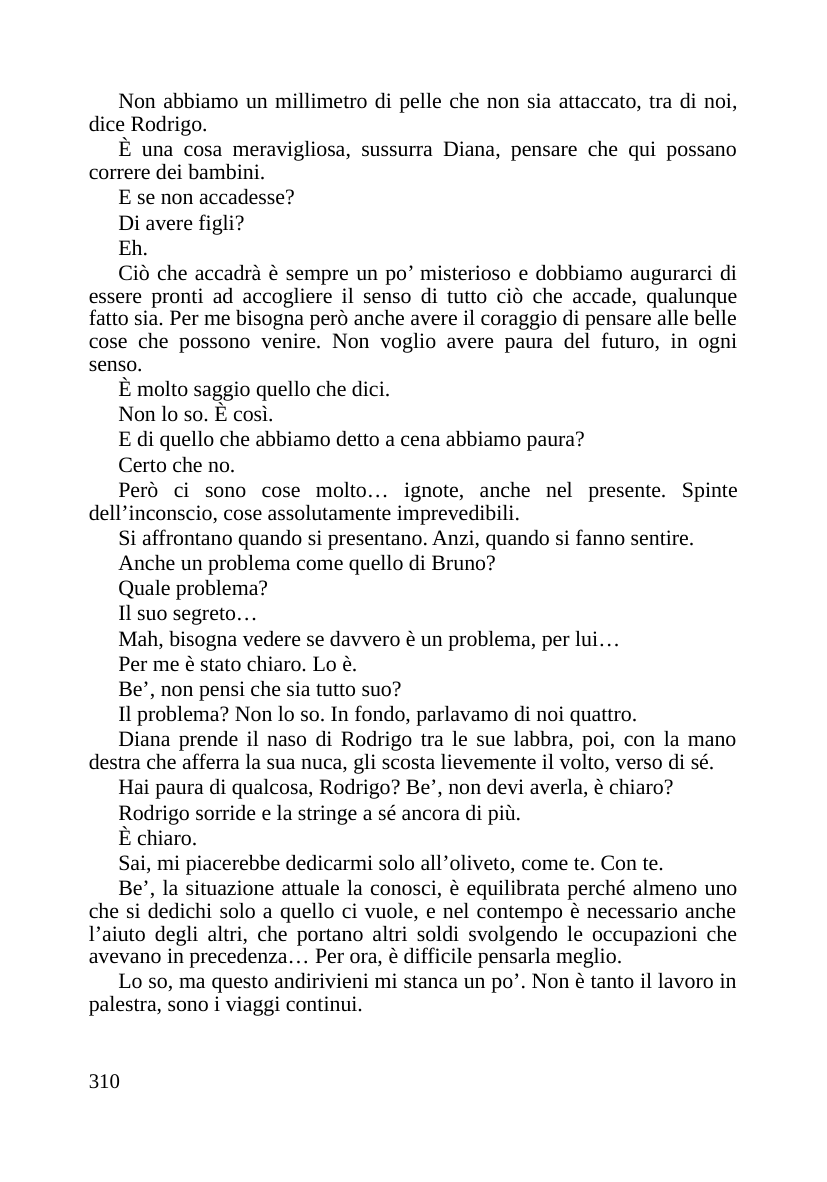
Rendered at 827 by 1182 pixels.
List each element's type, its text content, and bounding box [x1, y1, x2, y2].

text Be’, non pensi che sia tutto suo? [88, 676, 738, 701]
text Eh. [88, 235, 738, 260]
text Sai, mi piacerebbe dedicarmi solo all’oliveto, come te. Con te. [88, 850, 738, 875]
text È una cosa meravigliosa, sussurra Diana, pensare che qui possano correre dei bambini. [88, 136, 738, 184]
text Anche un problema come quello di Bruno? [88, 550, 738, 575]
text Lo so, ma questo andirivieni mi stanca un po’. Non è tanto il lavoro in palestra, sono i viaggi continui. [88, 968, 738, 1016]
text Di avere figli? [88, 209, 738, 235]
text Si affrontano quando si presentano. Anzi, quando si fanno sentire. [88, 525, 738, 550]
text Per me è stato chiaro. Lo è. [88, 651, 738, 676]
text È chiaro. [88, 825, 738, 850]
text Be’, la situazione attuale la conosci, è equilibrata perché almeno uno che si dedichi solo a quello ci vuole, e nel contempo è necessario anche l’aiuto degli altri, che portano altri soldi svolgendo le occupazioni che avevano in precedenza… Per ora, è difficile pensarla meglio. [88, 875, 738, 968]
text Mah, bisogna vedere se davvero è un problema, per lui… [88, 626, 738, 651]
text Non abbiamo un millimetro di pelle che non sia attaccato, tra di noi, dice Rodrigo. [88, 88, 738, 136]
text Hai paura di qualcosa, Rodrigo? Be’, non devi averla, è chiaro? [88, 774, 738, 799]
text Certo che no. [88, 452, 738, 477]
text È molto saggio quello che dici. [88, 376, 738, 401]
text Rodrigo sorride e la stringe a sé ancora di più. [88, 799, 738, 825]
text Il problema? Non lo so. In fondo, parlavamo di noi quattro. [88, 701, 738, 726]
text Quale problema? [88, 575, 738, 600]
text E di quello che abbiamo detto a cena abbiamo paura? [88, 426, 738, 452]
text Non lo so. È così. [88, 401, 738, 426]
text Ciò che accadrà è sempre un po’ misterioso e dobbiamo augurarci di essere pronti ad accogliere il senso di tutto ciò che accade, qualunque fatto sia. Per me bisogna però anche avere il coraggio di pensare alle belle cose che possono venire. Non voglio avere paura del futuro, in ogni senso. [88, 260, 738, 376]
text E se non accadesse? [88, 184, 738, 209]
text Diana prende il naso di Rodrigo tra le sue labbra, poi, con la mano destra che afferra la sua nuca, gli scosta lievemente il volto, verso di sé. [88, 726, 738, 774]
text Però ci sono cose molto… ignote, anche nel presente. Spinte dell’inconscio, cose assolutamente imprevedibili. [88, 477, 738, 525]
text Il suo segreto… [88, 600, 738, 626]
